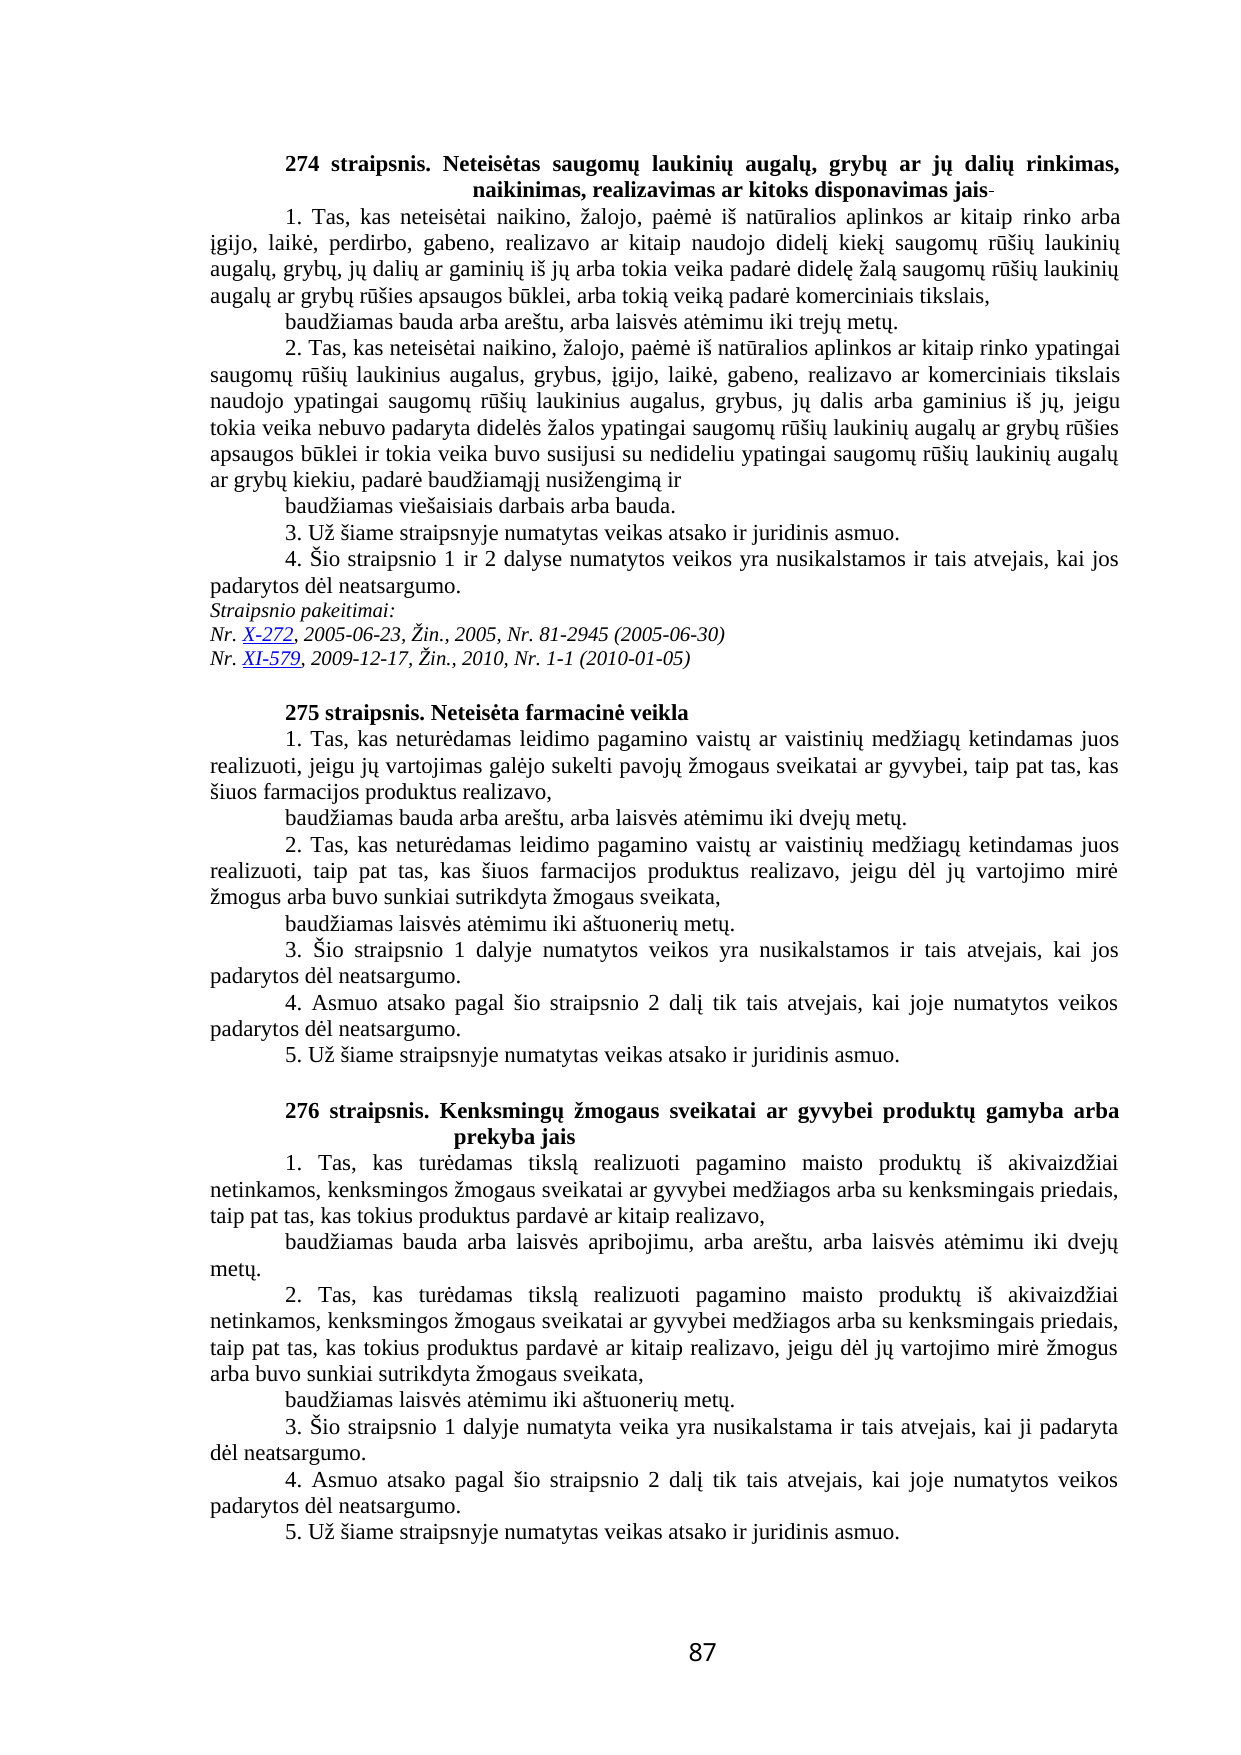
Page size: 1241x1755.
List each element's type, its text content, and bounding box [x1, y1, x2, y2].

text 3. Šio straipsnio 1 dalyje numatytos veikos yra nusikalstamos ir tais atvejais, kai jos padarytos dėl neatsargumo. [210, 936, 1120, 989]
text 4. Asmuo atsako pagal šio straipsnio 2 dalį tik tais atvejais, kai joje numatytos veikos padarytos dėl neatsargumo. [210, 989, 1120, 1042]
text 4. Asmuo atsako pagal šio straipsnio 2 dalį tik tais atvejais, kai joje numatytos veikos padarytos dėl neatsargumo. [210, 1466, 1120, 1518]
text 276 straipsnis. Kenksmingų žmogaus sveikatai ar gyvybei produktų gamyba arba prekyba jais [285, 1097, 1120, 1149]
text 2. Tas, kas neturėdamas leidimo pagamino vaistų ar vaistinių medžiagų ketindamas juos realizuoti, taip pat tas, kas šiuos farmacijos produktus realizavo, jeigu dėl jų vartojimo mirė žmogus arba buvo sunkiai sutrikdyta žmogaus sveikata, [210, 831, 1120, 910]
text 4. Šio straipsnio 1 ir 2 dalyse numatytos veikos yra nusikalstamos ir tais atvejais, kai jos padarytos dėl neatsargumo. [210, 545, 1120, 598]
text 5. Už šiame straipsnyje numatytas veikas atsako ir juridinis asmuo. [210, 1042, 1120, 1068]
text baudžiamas bauda arba areštu, arba laisvės atėmimu iki dvejų metų. [210, 804, 1120, 831]
text 1. Tas, kas turėdamas tikslą realizuoti pagamino maisto produktų iš akivaizdžiai netinkamos, kenksmingos žmogaus sveikatai ar gyvybei medžiagos arba su kenksmingais priedais, taip pat tas, kas tokius produktus pardavė ar kitaip realizavo, [210, 1149, 1120, 1228]
text 3. Šio straipsnio 1 dalyje numatyta veika yra nusikalstama ir tais atvejais, kai ji padaryta dėl neatsargumo. [210, 1413, 1120, 1466]
text 1. Tas, kas neteisėtai naikino, žalojo, paėmė iš natūralios aplinkos ar kitaip rinko arba įgijo, laikė, perdirbo, gabeno, realizavo ar kitaip naudojo didelį kiekį saugomų rūšių laukinių augalų, grybų, jų dalių ar gaminių iš jų arba tokia veika padarė didelę žalą saugomų rūšių laukinių augalų ar grybų rūšies apsaugos būklei, arba tokią veiką padarė komerciniais tikslais, [210, 203, 1120, 308]
text 274 straipsnis. Neteisėtas saugomų laukinių augalų, grybų ar jų dalių rinkimas, naikinimas, realizavimas ar kitoks disponavimas jais [285, 150, 1120, 203]
text 2. Tas, kas neteisėtai naikino, žalojo, paėmė iš natūralios aplinkos ar kitaip rinko ypatingai saugomų rūšių laukinius augalus, grybus, įgijo, laikė, gabeno, realizavo ar komerciniais tikslais naudojo ypatingai saugomų rūšių laukinius augalus, grybus, jų dalis arba gaminius iš jų, jeigu tokia veika nebuvo padaryta didelės žalos ypatingai saugomų rūšių laukinių augalų ar grybų rūšies apsaugos būklei ir tokia veika buvo susijusi su nedideliu ypatingai saugomų rūšių laukinių augalų ar grybų kiekiu, padarė baudžiamąjį nusižengimą ir [210, 334, 1120, 493]
text 275 straipsnis. Neteisėta farmacinė veikla [210, 699, 1120, 725]
text 1. Tas, kas neturėdamas leidimo pagamino vaistų ar vaistinių medžiagų ketindamas juos realizuoti, jeigu jų vartojimas galėjo sukelti pavojų žmogaus sveikatai ar gyvybei, taip pat tas, kas šiuos farmacijos produktus realizavo, [210, 725, 1120, 804]
text baudžiamas laisvės atėmimu iki aštuonerių metų. [210, 910, 1120, 936]
text baudžiamas bauda arba laisvės apribojimu, arba areštu, arba laisvės atėmimu iki dvejų metų. [210, 1228, 1120, 1281]
text 5. Už šiame straipsnyje numatytas veikas atsako ir juridinis asmuo. [210, 1518, 1120, 1545]
text 2. Tas, kas turėdamas tikslą realizuoti pagamino maisto produktų iš akivaizdžiai netinkamos, kenksmingos žmogaus sveikatai ar gyvybei medžiagos arba su kenksmingais priedais, taip pat tas, kas tokius produktus pardavė ar kitaip realizavo, jeigu dėl jų vartojimo mirė žmogus arba buvo sunkiai sutrikdyta žmogaus sveikata, [210, 1281, 1120, 1387]
text baudžiamas viešaisiais darbais arba bauda. [210, 493, 1120, 519]
text Nr. XI-579, 2009-12-17, Žin., 2010, Nr. 1-1 (2010-01-05) [210, 646, 1120, 670]
text baudžiamas laisvės atėmimu iki aštuonerių metų. [210, 1387, 1120, 1413]
text Straipsnio pakeitimai: [210, 598, 1120, 622]
text baudžiamas bauda arba areštu, arba laisvės atėmimu iki trejų metų. [210, 308, 1120, 334]
text 3. Už šiame straipsnyje numatytas veikas atsako ir juridinis asmuo. [210, 519, 1120, 545]
text Nr. X-272, 2005-06-23, Žin., 2005, Nr. 81-2945 (2005-06-30) [210, 622, 1120, 646]
